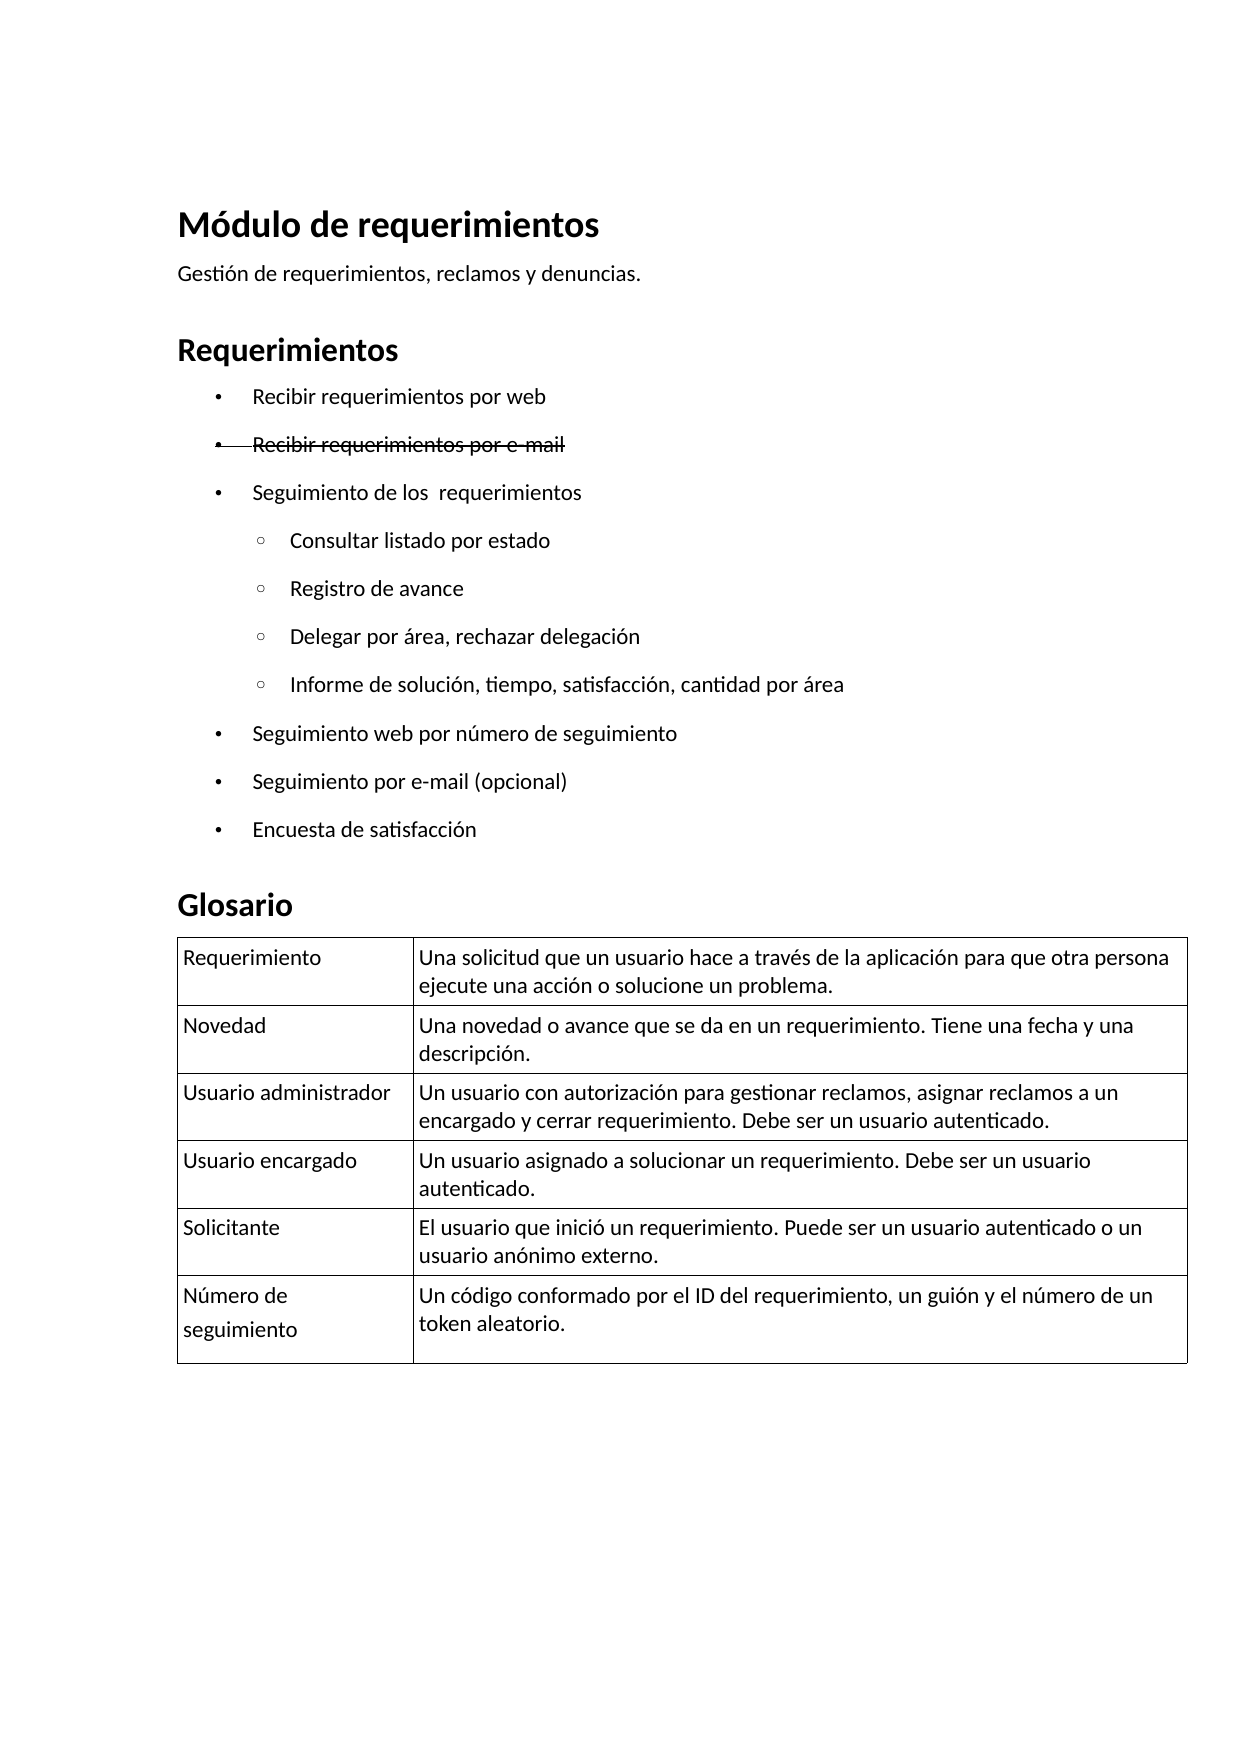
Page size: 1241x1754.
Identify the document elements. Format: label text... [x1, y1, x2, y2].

table_cell Novedad [178, 1006, 413, 1072]
table_cell Usuario administrador [178, 1074, 413, 1140]
list Delegar por área, rechazar delegación [252, 622, 1122, 650]
table_cell El usuario que inició un requerimiento. Puede ser un usuario autenticado o un usuario anónimo externo. [414, 1209, 1187, 1275]
list Recibir requerimientos por web [215, 382, 1122, 410]
list Recibir requerimientos por e-mail [215, 430, 1122, 458]
table_cell Número de seguimiento [178, 1276, 413, 1363]
subtitle Requerimientos [177, 328, 1122, 369]
table_cell Un usuario con autorización para gestionar reclamos, asignar reclamos a un encargado y cerrar requerimiento. Debe ser un usuario autenticado. [414, 1074, 1187, 1140]
table_cell Un usuario asignado a solucionar un requerimiento. Debe ser un usuario autenticado. [414, 1141, 1187, 1208]
table_cell Solicitante [178, 1209, 413, 1275]
subtitle Módulo de requerimientos [177, 201, 1122, 247]
table_cell Un código conformado por el ID del requerimiento, un guión y el número de un token aleatorio. [414, 1276, 1187, 1363]
list Seguimiento web por número de seguimiento [215, 719, 1122, 747]
list Consultar listado por estado [252, 526, 1122, 554]
subtitle Glosario [177, 884, 1122, 925]
table_header Requerimiento [178, 938, 413, 1005]
table_header Una solicitud que un usuario hace a través de la aplicación para que otra persona ejecute una acción o solucione un problema. [414, 938, 1187, 1005]
list Seguimiento por e-mail (opcional) [215, 767, 1122, 795]
list Seguimiento de los requerimientos [215, 478, 1122, 506]
table_cell Usuario encargado [178, 1141, 413, 1208]
table_cell Una novedad o avance que se da en un requerimiento. Tiene una fecha y una descripción. [414, 1006, 1187, 1072]
list Registro de avance [252, 574, 1122, 602]
text Gestión de requerimientos, reclamos y denuncias. [177, 259, 1122, 287]
list Encuesta de satisfacción [215, 815, 1122, 843]
list Informe de solución, tiempo, satisfacción, cantidad por área [252, 671, 1122, 698]
